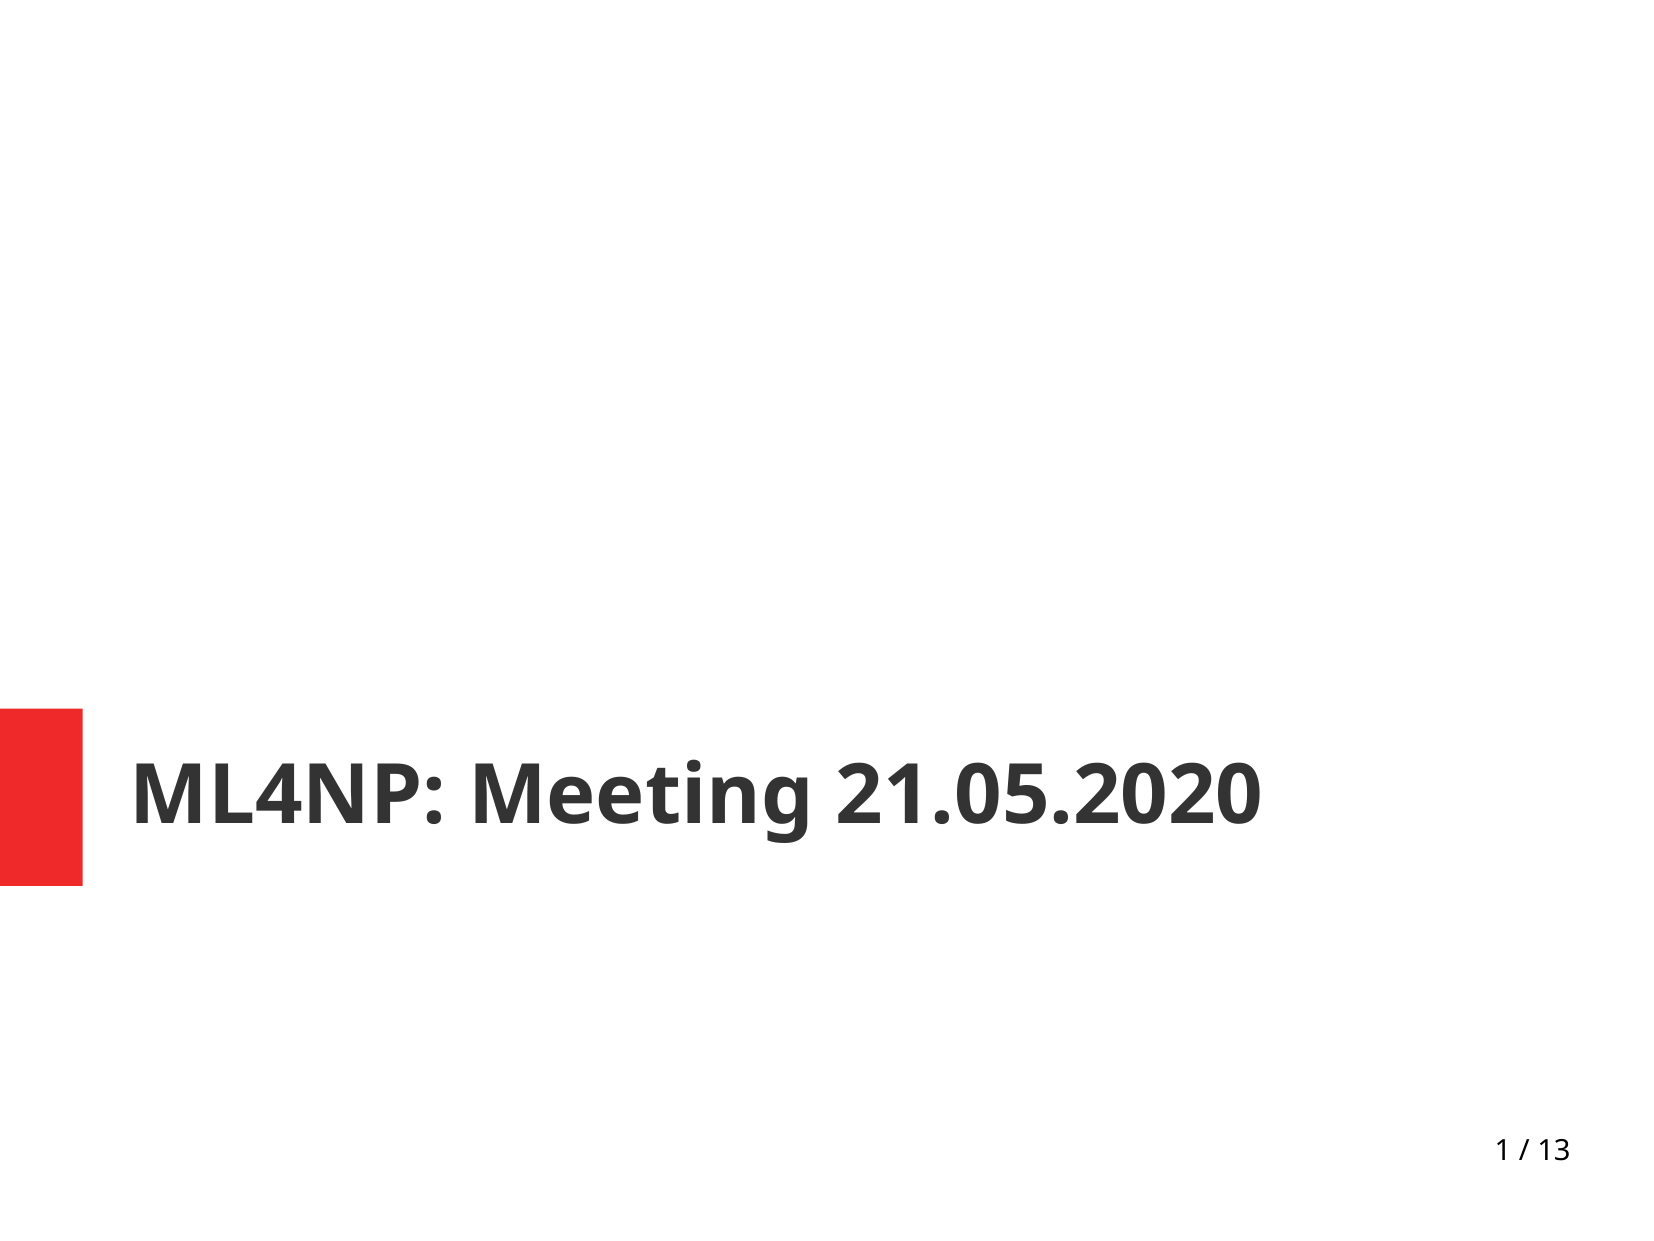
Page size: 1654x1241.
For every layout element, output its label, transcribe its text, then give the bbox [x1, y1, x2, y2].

title ML4NP: Meeting 21.05.2020 [129, 673, 1536, 910]
